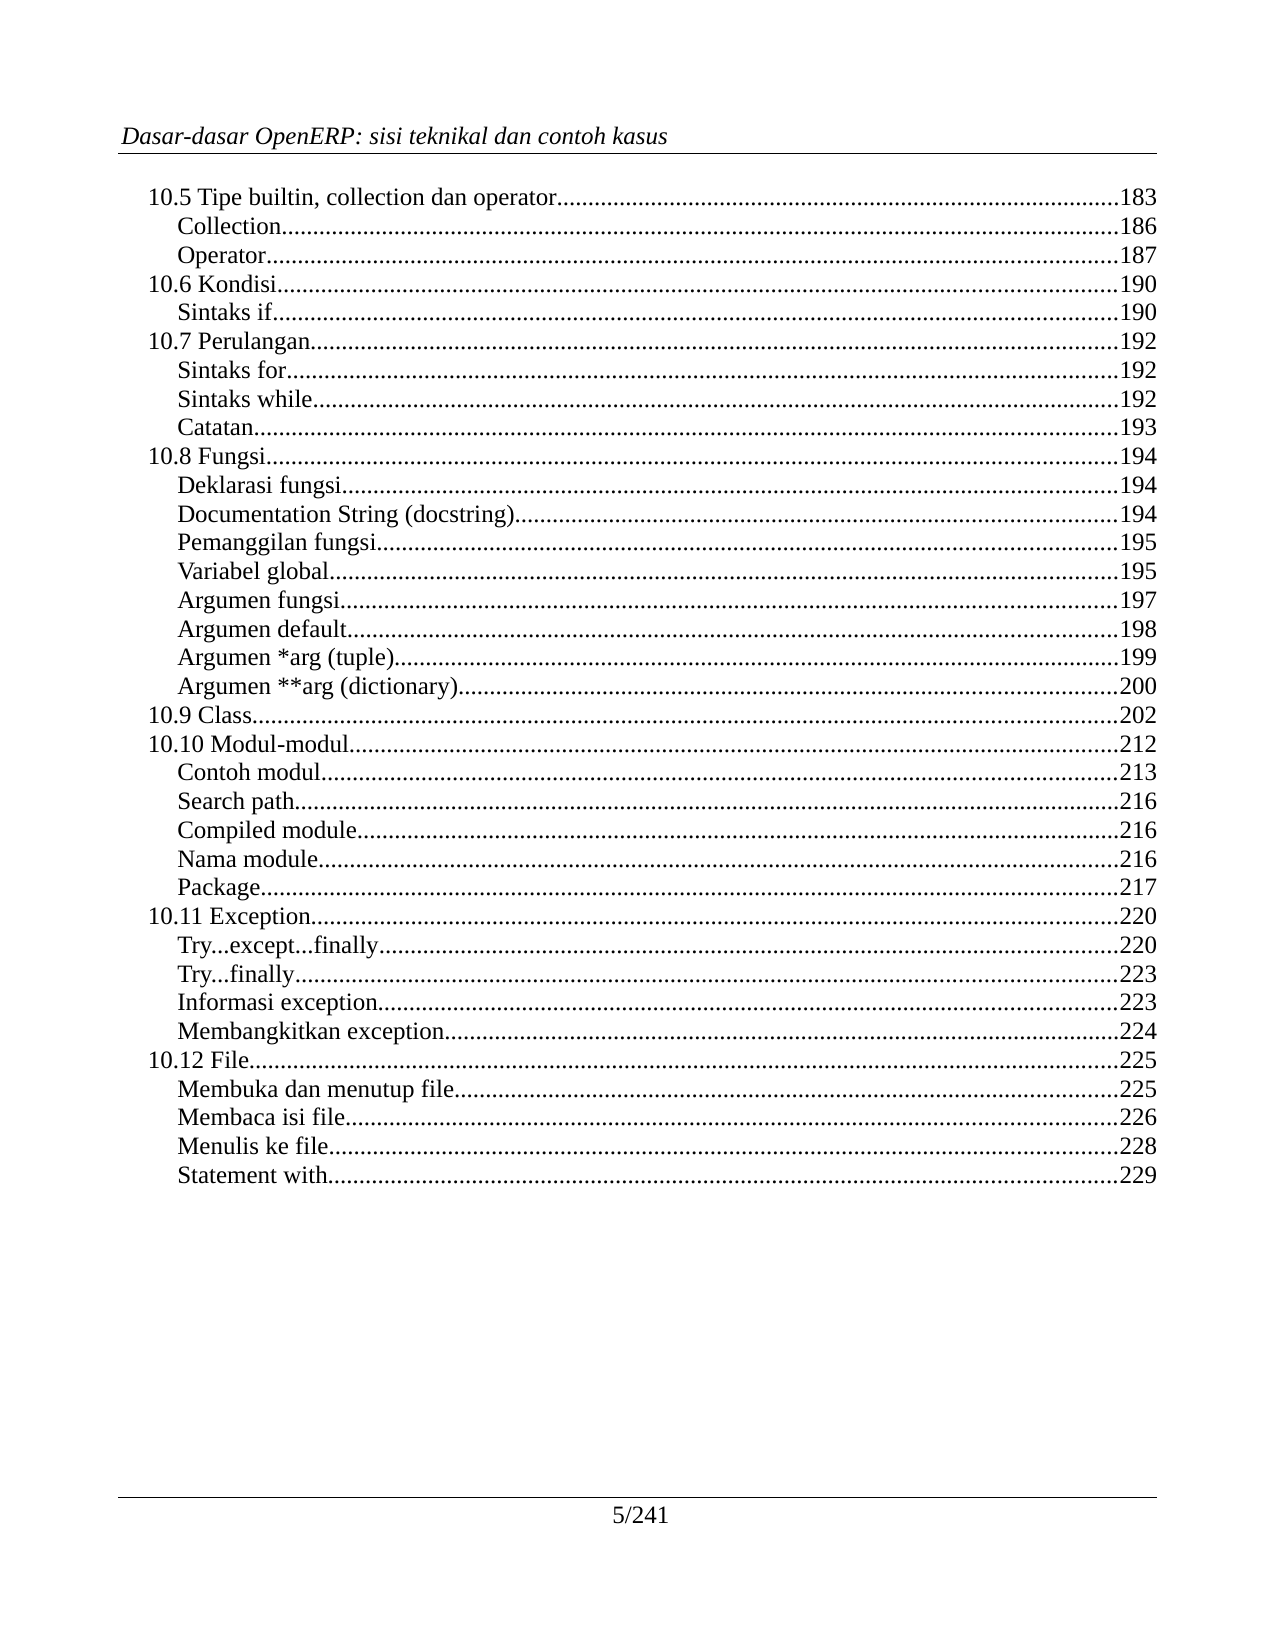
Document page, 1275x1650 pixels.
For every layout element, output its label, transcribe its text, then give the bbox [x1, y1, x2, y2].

text 10.12 File 225 [148, 1045, 1157, 1074]
text 10.9 Class 202 [148, 700, 1157, 729]
text Compiled module 216 [177, 815, 1157, 844]
text 10.6 Kondisi 190 [148, 269, 1157, 297]
text Membuka dan menutup file 225 [177, 1074, 1157, 1102]
text 10.8 Fungsi 194 [148, 441, 1157, 470]
text Argumen fungsi 197 [177, 585, 1157, 614]
text Contoh modul 213 [177, 757, 1157, 786]
text Membaca isi file 226 [177, 1102, 1157, 1131]
text Nama module 216 [177, 844, 1157, 872]
text Variabel global 195 [177, 556, 1157, 585]
text Sintaks for 192 [177, 355, 1157, 384]
text 10.7 Perulangan 192 [148, 326, 1157, 355]
text Sintaks if 190 [177, 297, 1157, 326]
text Catatan 193 [177, 412, 1157, 441]
text Search path 216 [177, 786, 1157, 815]
text Informasi exception 223 [177, 987, 1157, 1016]
text Membangkitkan exception 224 [177, 1016, 1157, 1045]
text Documentation String (docstring) 194 [177, 499, 1157, 527]
text Sintaks while 192 [177, 384, 1157, 412]
text Argumen **arg (dictionary) 200 [177, 671, 1157, 700]
text Menulis ke file 228 [177, 1131, 1157, 1160]
text Argumen *arg (tuple) 199 [177, 642, 1157, 671]
text Package 217 [177, 872, 1157, 901]
text Try...finally 223 [177, 959, 1157, 987]
text Operator 187 [177, 240, 1157, 269]
text Collection 186 [177, 211, 1157, 240]
text Argumen default 198 [177, 614, 1157, 642]
text Try...except...finally 220 [177, 930, 1157, 959]
text Pemanggilan fungsi 195 [177, 527, 1157, 556]
text 10.5 Tipe builtin, collection dan operator 183 [148, 182, 1157, 211]
text 10.10 Modul-modul 212 [148, 729, 1157, 757]
text 10.11 Exception 220 [148, 901, 1157, 930]
text Deklarasi fungsi 194 [177, 470, 1157, 499]
text Statement with 229 [177, 1160, 1157, 1189]
